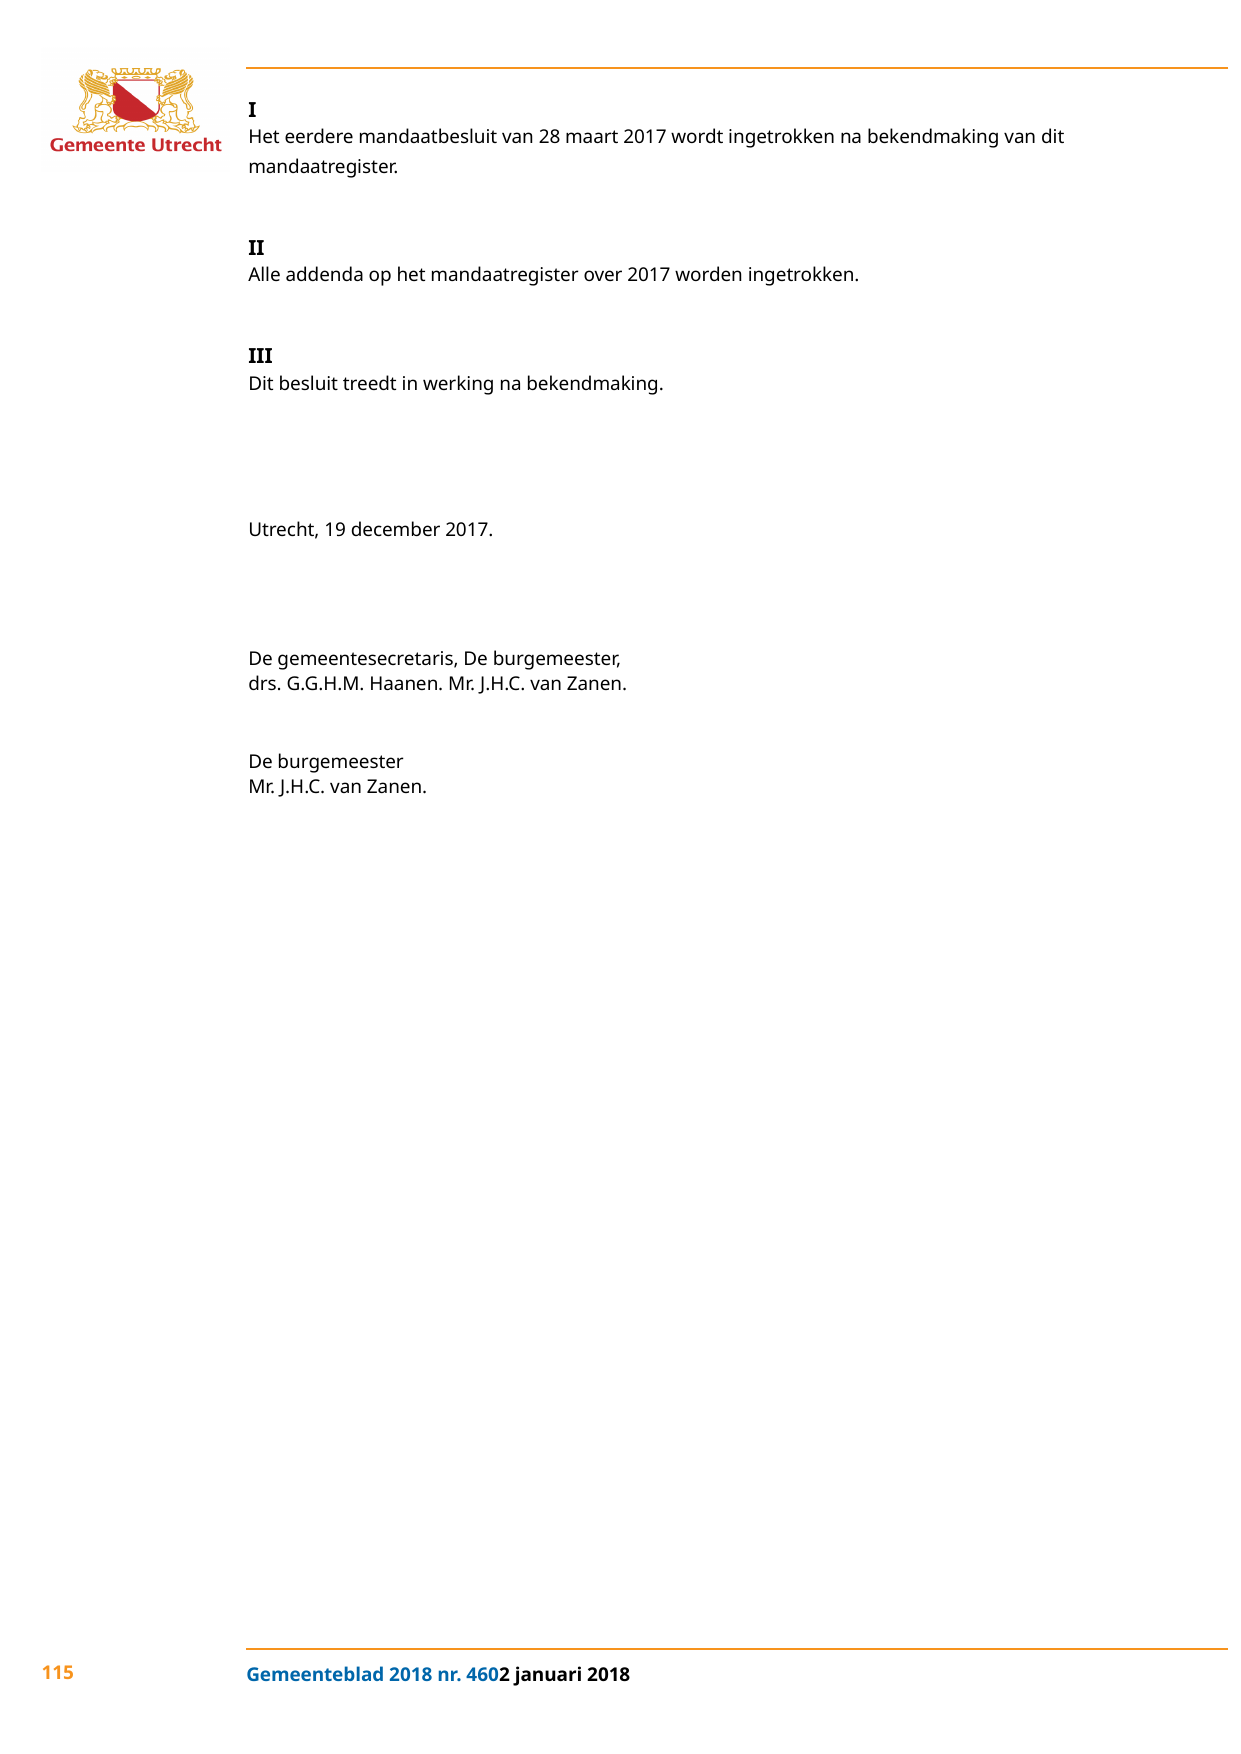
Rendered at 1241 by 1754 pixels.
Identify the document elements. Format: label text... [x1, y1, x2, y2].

text De burgemeester [248, 748, 1152, 773]
text I [248, 95, 1152, 123]
text Mr. J.H.C. van Zanen. [248, 773, 1152, 799]
text II [248, 233, 1152, 261]
picture [41, 47, 231, 172]
text drs. G.G.H.M. Haanen. Mr. J.H.C. van Zanen. [248, 671, 1152, 696]
text Alle addenda op het mandaatregister over 2017 worden ingetrokken. [248, 261, 1152, 287]
text III [248, 341, 1152, 370]
text Utrecht, 19 december 2017. [248, 516, 1152, 542]
text De gemeentesecretaris, De burgemeester, [248, 645, 1152, 671]
text Het eerdere mandaatbesluit van 28 maart 2017 wordt ingetrokken na bekendmaking van dit mandaatregister. [248, 123, 1152, 178]
text Dit besluit treedt in werking na bekendmaking. [248, 370, 1152, 395]
